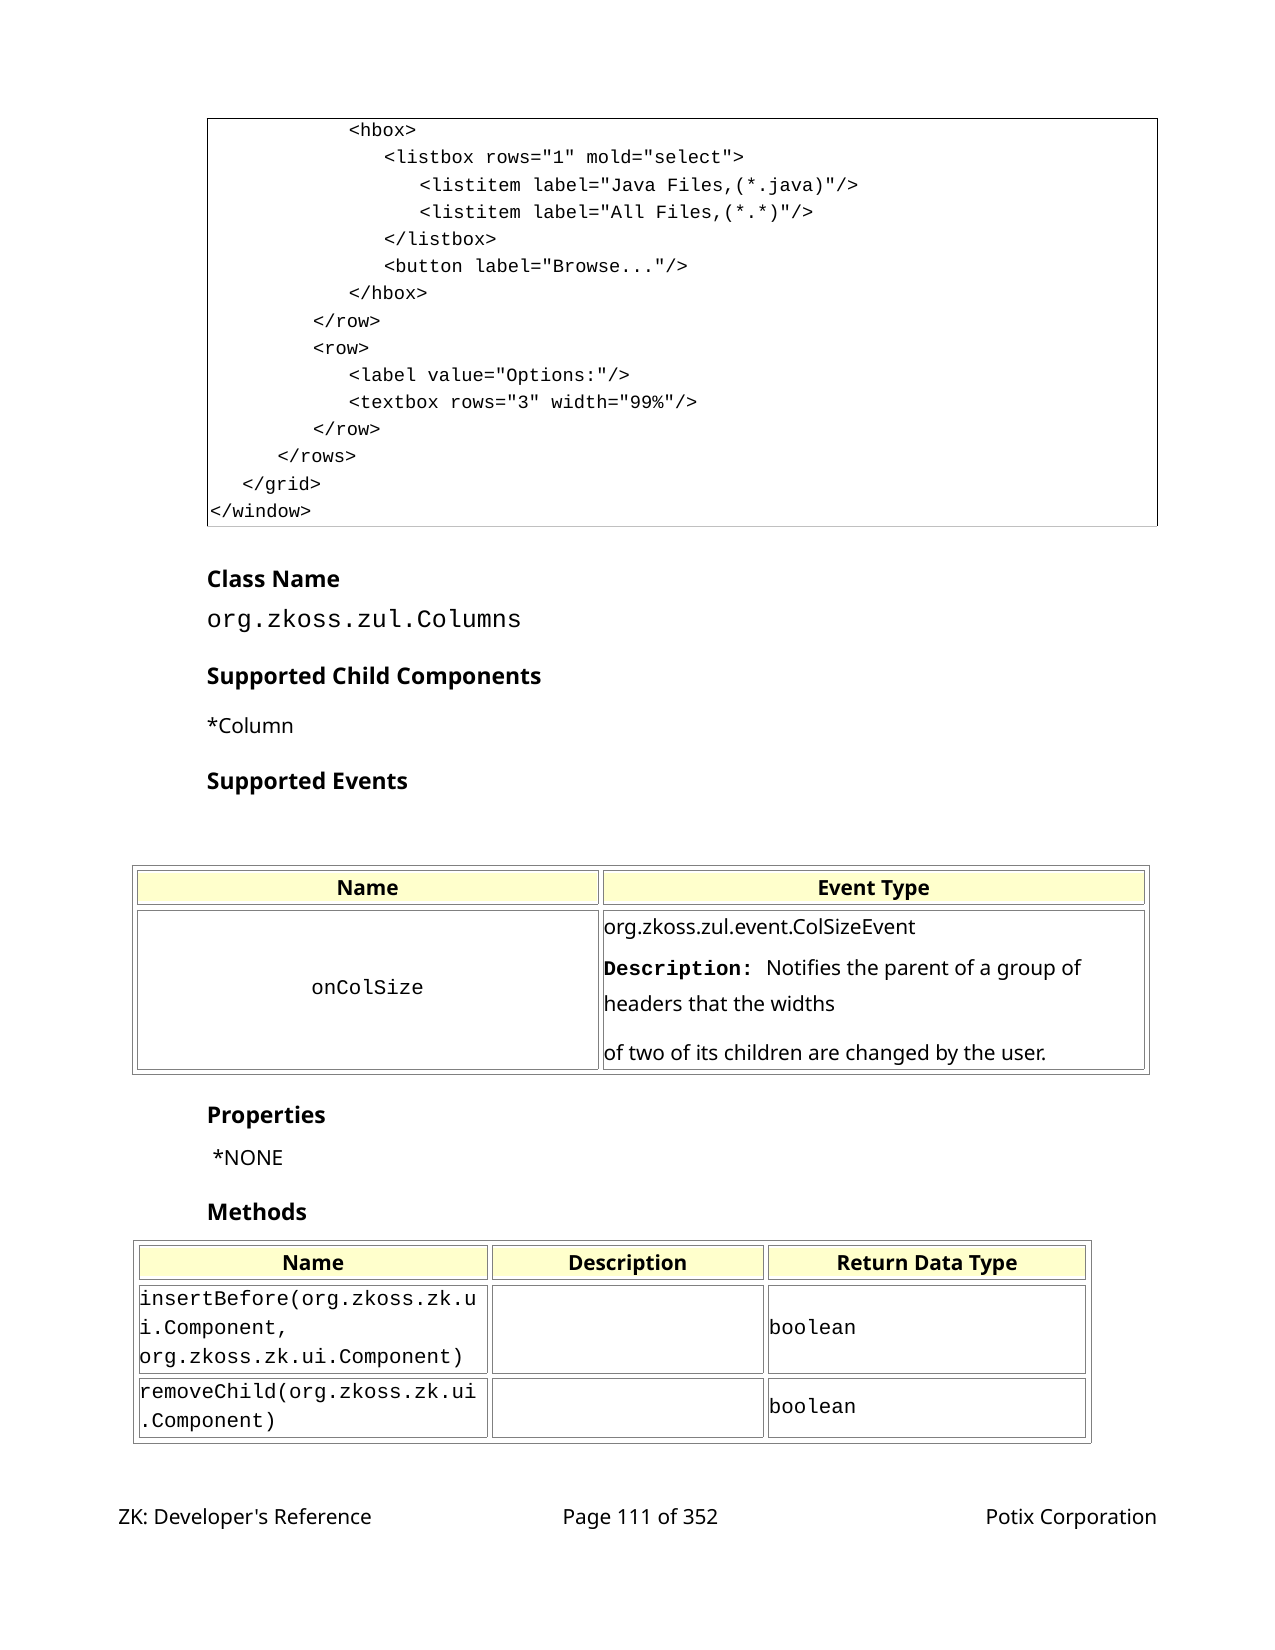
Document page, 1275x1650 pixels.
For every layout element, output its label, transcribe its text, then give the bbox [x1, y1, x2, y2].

text </row> [208, 308, 1157, 333]
text <listitem label="All Files,(*.*)"/> [208, 200, 1157, 224]
text <listitem label="Java Files,(*.java)"/> [208, 172, 1157, 197]
table_header Event Type [600, 866, 1147, 904]
subtitle Methods [207, 1196, 1157, 1227]
table_cell boolean [766, 1279, 1088, 1373]
table_cell [490, 1279, 766, 1373]
text *Column [207, 711, 1157, 740]
text </row> [208, 417, 1157, 441]
text </window> [208, 499, 1157, 526]
subtitle Class Name [207, 563, 1157, 594]
table_cell [490, 1373, 766, 1437]
table_cell [493, 1379, 763, 1437]
table_cell org.zkoss.zul.event.ColSizeEvent Description: Notifies the parent of a group of headers that the widths of two of its children are changed by the user. [600, 904, 1147, 1069]
table_header Return Data Type [766, 1241, 1088, 1279]
table_cell onColSize [134, 904, 600, 1069]
text </grid> [208, 472, 1157, 496]
text <hbox> [208, 119, 1157, 142]
text <textbox rows="3" width="99%"/> [208, 390, 1157, 414]
text </hbox> [208, 281, 1157, 306]
text <label value="Options:"/> [208, 363, 1157, 387]
table_cell boolean [766, 1373, 1088, 1437]
text </listbox> [208, 227, 1157, 251]
table_cell [493, 1286, 763, 1373]
subtitle Properties [207, 1099, 1157, 1130]
text <row> [208, 336, 1157, 360]
subtitle Supported Child Components [207, 659, 1157, 691]
table_header Name [134, 866, 600, 904]
table_header Description [490, 1241, 766, 1279]
text <listbox rows="1" mold="select"> [208, 145, 1157, 169]
table_cell insertBefore(org.zkoss.zk.ui.Component, org.zkoss.zk.ui.Component) [136, 1279, 489, 1373]
text *NONE [207, 1143, 1157, 1171]
text </rows> [208, 444, 1157, 469]
text <button label="Browse..."/> [208, 254, 1157, 278]
subtitle Supported Events [207, 765, 1157, 796]
table_cell removeChild(org.zkoss.zk.ui.Component) [136, 1373, 489, 1437]
text org.zkoss.zul.Columns [207, 606, 1157, 634]
table_header Name [136, 1241, 489, 1279]
